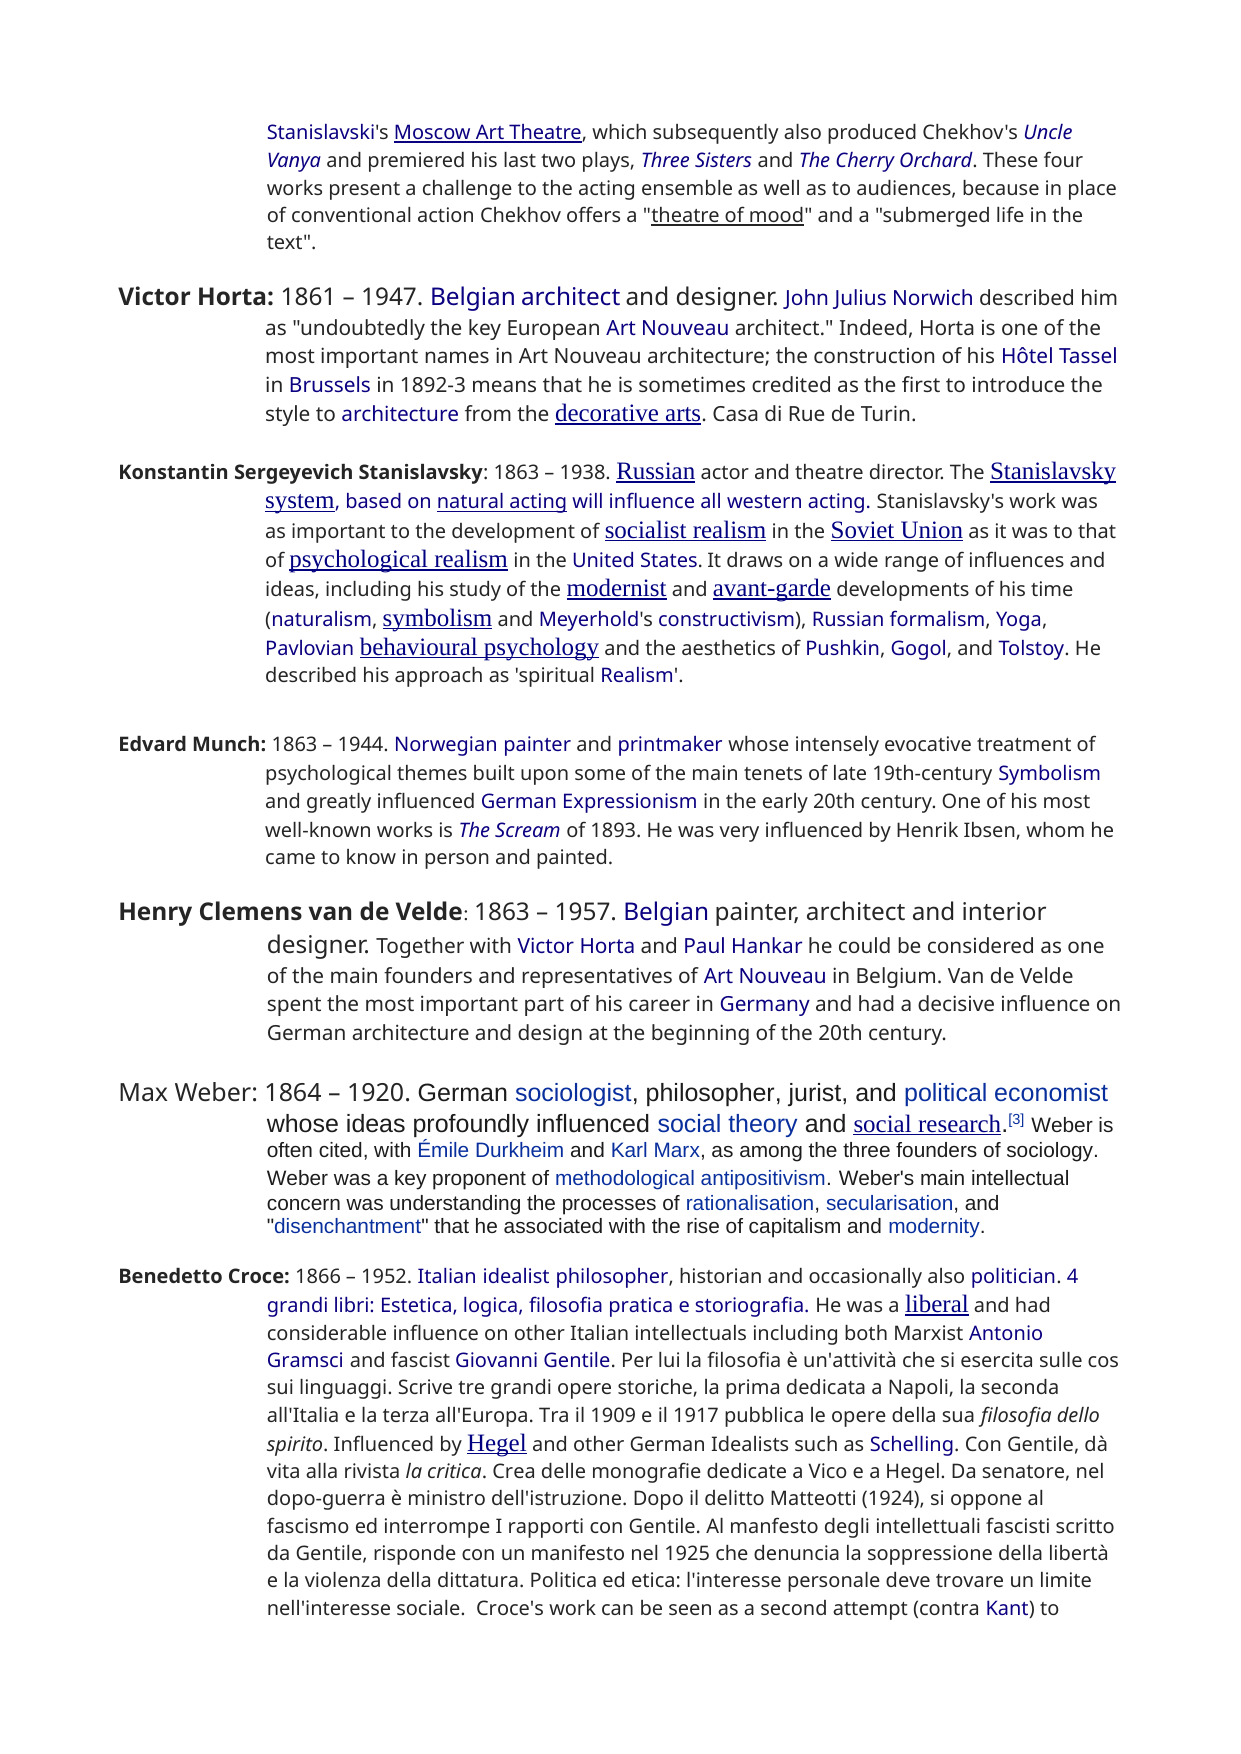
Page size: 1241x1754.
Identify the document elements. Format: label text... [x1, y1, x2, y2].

text Edvard Munch: 1863 – 1944. Norwegian painter and printmaker whose intensely evocative treatment of psychological themes built upon some of the main tenets of late 19th-century Symbolism and greatly influenced German Expressionism in the early 20th century. One of his most well-known works is The Scream of 1893. He was very influenced by Henrik Ibsen, whom he came to know in person and painted. [118, 729, 1122, 870]
text Henry Clemens van de Velde: 1863 – 1957. Belgian painter, architect and interior designer. Together with Victor Horta and Paul Hankar he could be considered as one of the main founders and representatives of Art Nouveau in Belgium. Van de Velde spent the most important part of his career in Germany and had a decisive influence on German architecture and design at the beginning of the 20th century. [118, 894, 1122, 1046]
text Victor Horta: 1861 – 1947. Belgian architect and designer. John Julius Norwich described him as "undoubtedly the key European Art Nouveau architect." Indeed, Horta is one of the most important names in Art Nouveau architecture; the construction of his Hôtel Tassel in Brussels in 1892-3 means that he is sometimes credited as the first to introduce the style to architecture from the decorative arts. Casa di Rue de Turin. [118, 280, 1122, 428]
text Konstantin Sergeyevich Stanislavsky: 1863 – 1938. Russian actor and theatre director. The Stanislavsky system, based on natural acting will influence all western acting. Stanislavsky's work was as important to the development of socialist realism in the Soviet Union as it was to that of psychological realism in the United States. It draws on a wide range of influences and ideas, including his study of the modernist and avant-garde developments of his time (naturalism, symbolism and Meyerhold's constructivism), Russian formalism, Yoga, Pavlovian behavioural psychology and the aesthetics of Pushkin, Gogol, and Tolstoy. He described his approach as 'spiritual Realism'. [118, 456, 1122, 688]
text Max Weber: 1864 – 1920. German sociologist, philosopher, jurist, and political economist whose ideas profoundly influenced social theory and social research.[3] Weber is often cited, with Émile Durkheim and Karl Marx, as among the three founders of sociology. Weber was a key proponent of methodological antipositivism. Weber's main intellectual concern was understanding the processes of rationalisation, secularisation, and "disenchantment" that he associated with the rise of capitalism and modernity. [118, 1075, 1122, 1238]
text Stanislavski's Moscow Art Theatre, which subsequently also produced Chekhov's Uncle Vanya and premiered his last two plays, Three Sisters and The Cherry Orchard. These four works present a challenge to the acting ensemble as well as to audiences, because in place of conventional action Chekhov offers a "theatre of mood" and a "submerged life in the text". [118, 118, 1122, 256]
text Benedetto Croce: 1866 – 1952. Italian idealist philosopher, historian and occasionally also politician. 4 grandi libri: Estetica, logica, filosofia pratica e storiografia. He was a liberal and had considerable influence on other Italian intellectuals including both Marxist Antonio Gramsci and fascist Giovanni Gentile. Per lui la filosofia è un'attività che si esercita sulle cos sui linguaggi. Scrive tre grandi opere storiche, la prima dedicata a Napoli, la seconda all'Italia e la terza all'Europa. Tra il 1909 e il 1917 pubblica le opere della sua filosofia dello spirito. Influenced by Hegel and other German Idealists such as Schelling. Con Gentile, dà vita alla rivista la critica. Crea delle monografie dedicate a Vico e a Hegel. Da senatore, nel dopo-guerra è ministro dell'istruzione. Dopo il delitto Matteotti (1924), si oppone al fascismo ed interrompe I rapporti con Gentile. Al manfesto degli intellettuali fascisti scritto da Gentile, risponde con un manifesto nel 1925 che denuncia la soppressione della libertà e la violenza della dittatura. Politica ed etica: l'interesse personale deve trovare un limite nell'interesse sociale. Croce's work can be seen as a second attempt (contra Kant) to [118, 1262, 1122, 1621]
